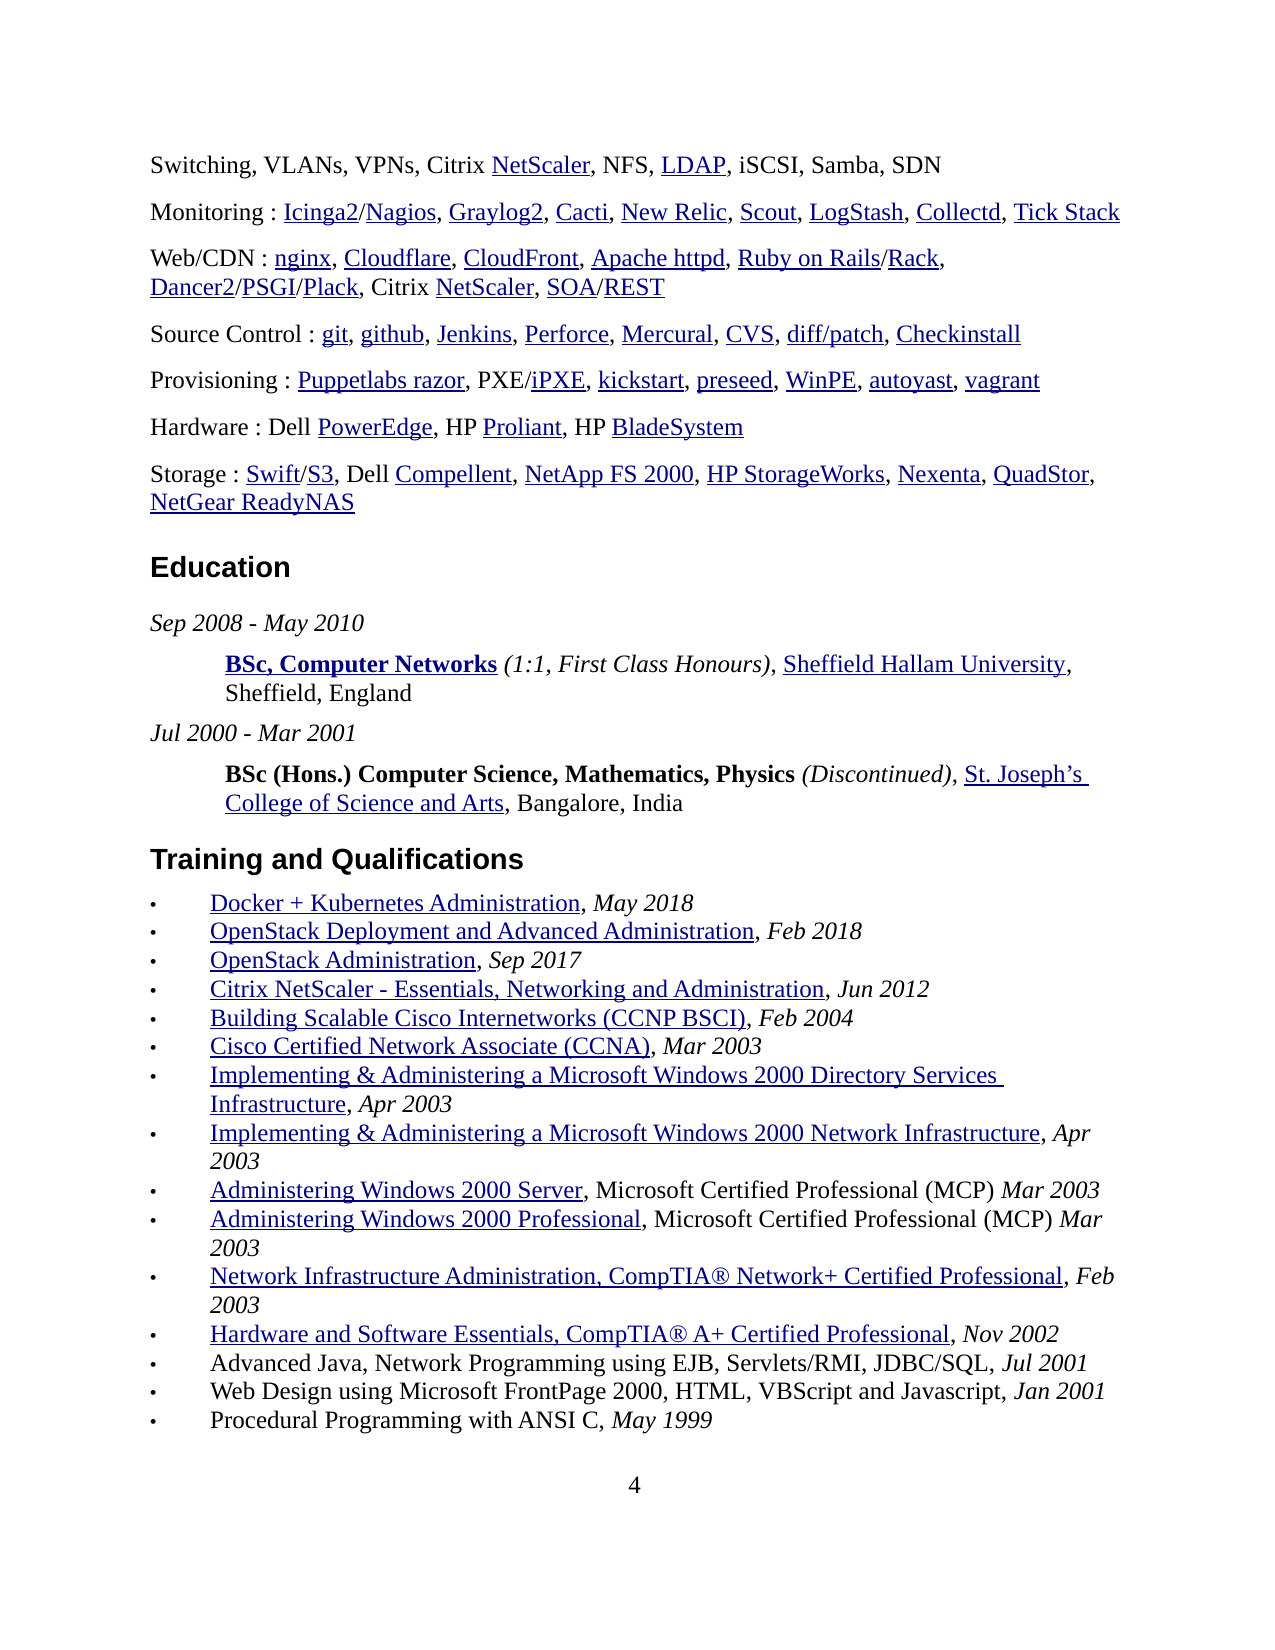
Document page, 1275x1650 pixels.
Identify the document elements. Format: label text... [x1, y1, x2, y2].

list Docker + Kubernetes Administration, May 2018 [150, 888, 1125, 916]
list Implementing & Administering a Microsoft Windows 2000 Directory Services Infrastructure, Apr 2003 [150, 1060, 1125, 1118]
list Network Infrastructure Administration, CompTIA® Network+ Certified Professional, Feb 2003 [150, 1261, 1125, 1319]
list Citrix NetScaler - Essentials, Networking and Administration, Jun 2012 [150, 974, 1125, 1003]
list Procedural Programming with ANSI C, May 1999 [150, 1405, 1125, 1434]
list OpenStack Deployment and Advanced Administration, Feb 2018 [150, 916, 1125, 945]
text Sep 2008 - May 2010 [150, 608, 1125, 637]
subtitle Training and Qualifications [150, 842, 1125, 875]
text Switching, VLANs, VPNs, Citrix NetScaler, NFS, LDAP, iSCSI, Samba, SDN [150, 150, 1125, 179]
text BSc, Computer Networks (1:1, First Class Honours), Sheffield Hallam University, Sheffield, England [225, 649, 1125, 706]
text BSc (Hons.) Computer Science, Mathematics, Physics (Discontinued), St. Joseph’s College of Science and Arts, Bangalore, India [225, 759, 1125, 817]
text Storage : Swift/S3, Dell Compellent, NetApp FS 2000, HP StorageWorks, Nexenta, QuadStor, NetGear ReadyNAS [150, 459, 1125, 516]
list Administering Windows 2000 Professional, Microsoft Certified Professional (MCP) Mar 2003 [150, 1204, 1125, 1261]
list OpenStack Administration, Sep 2017 [150, 945, 1125, 974]
list Administering Windows 2000 Server, Microsoft Certified Professional (MCP) Mar 2003 [150, 1175, 1125, 1204]
list Implementing & Administering a Microsoft Windows 2000 Network Infrastructure, Apr 2003 [150, 1118, 1125, 1175]
text Provisioning : Puppetlabs razor, PXE/iPXE, kickstart, preseed, WinPE, autoyast, vagrant [150, 365, 1125, 394]
list Advanced Java, Network Programming using EJB, Servlets/RMI, JDBC/SQL, Jul 2001 [150, 1348, 1125, 1376]
text Source Control : git, github, Jenkins, Perforce, Mercural, CVS, diff/patch, Checkinstall [150, 319, 1125, 347]
text Jul 2000 - Mar 2001 [150, 718, 1125, 747]
subtitle Education [150, 550, 1125, 584]
list Hardware and Software Essentials, CompTIA® A+ Certified Professional, Nov 2002 [150, 1319, 1125, 1348]
text Monitoring : Icinga2/Nagios, Graylog2, Cacti, New Relic, Scout, LogStash, Collectd, Tick Stack [150, 197, 1125, 225]
list Building Scalable Cisco Internetworks (CCNP BSCI), Feb 2004 [150, 1003, 1125, 1031]
text Web/CDN : nginx, Cloudflare, CloudFront, Apache httpd, Ruby on Rails/Rack, Dancer2/PSGI/Plack, Citrix NetScaler, SOA/REST [150, 243, 1125, 301]
text Hardware : Dell PowerEdge, HP Proliant, HP BladeSystem [150, 412, 1125, 441]
list Web Design using Microsoft FrontPage 2000, HTML, VBScript and Javascript, Jan 2001 [150, 1376, 1125, 1405]
list Cisco Certified Network Associate (CCNA), Mar 2003 [150, 1031, 1125, 1060]
